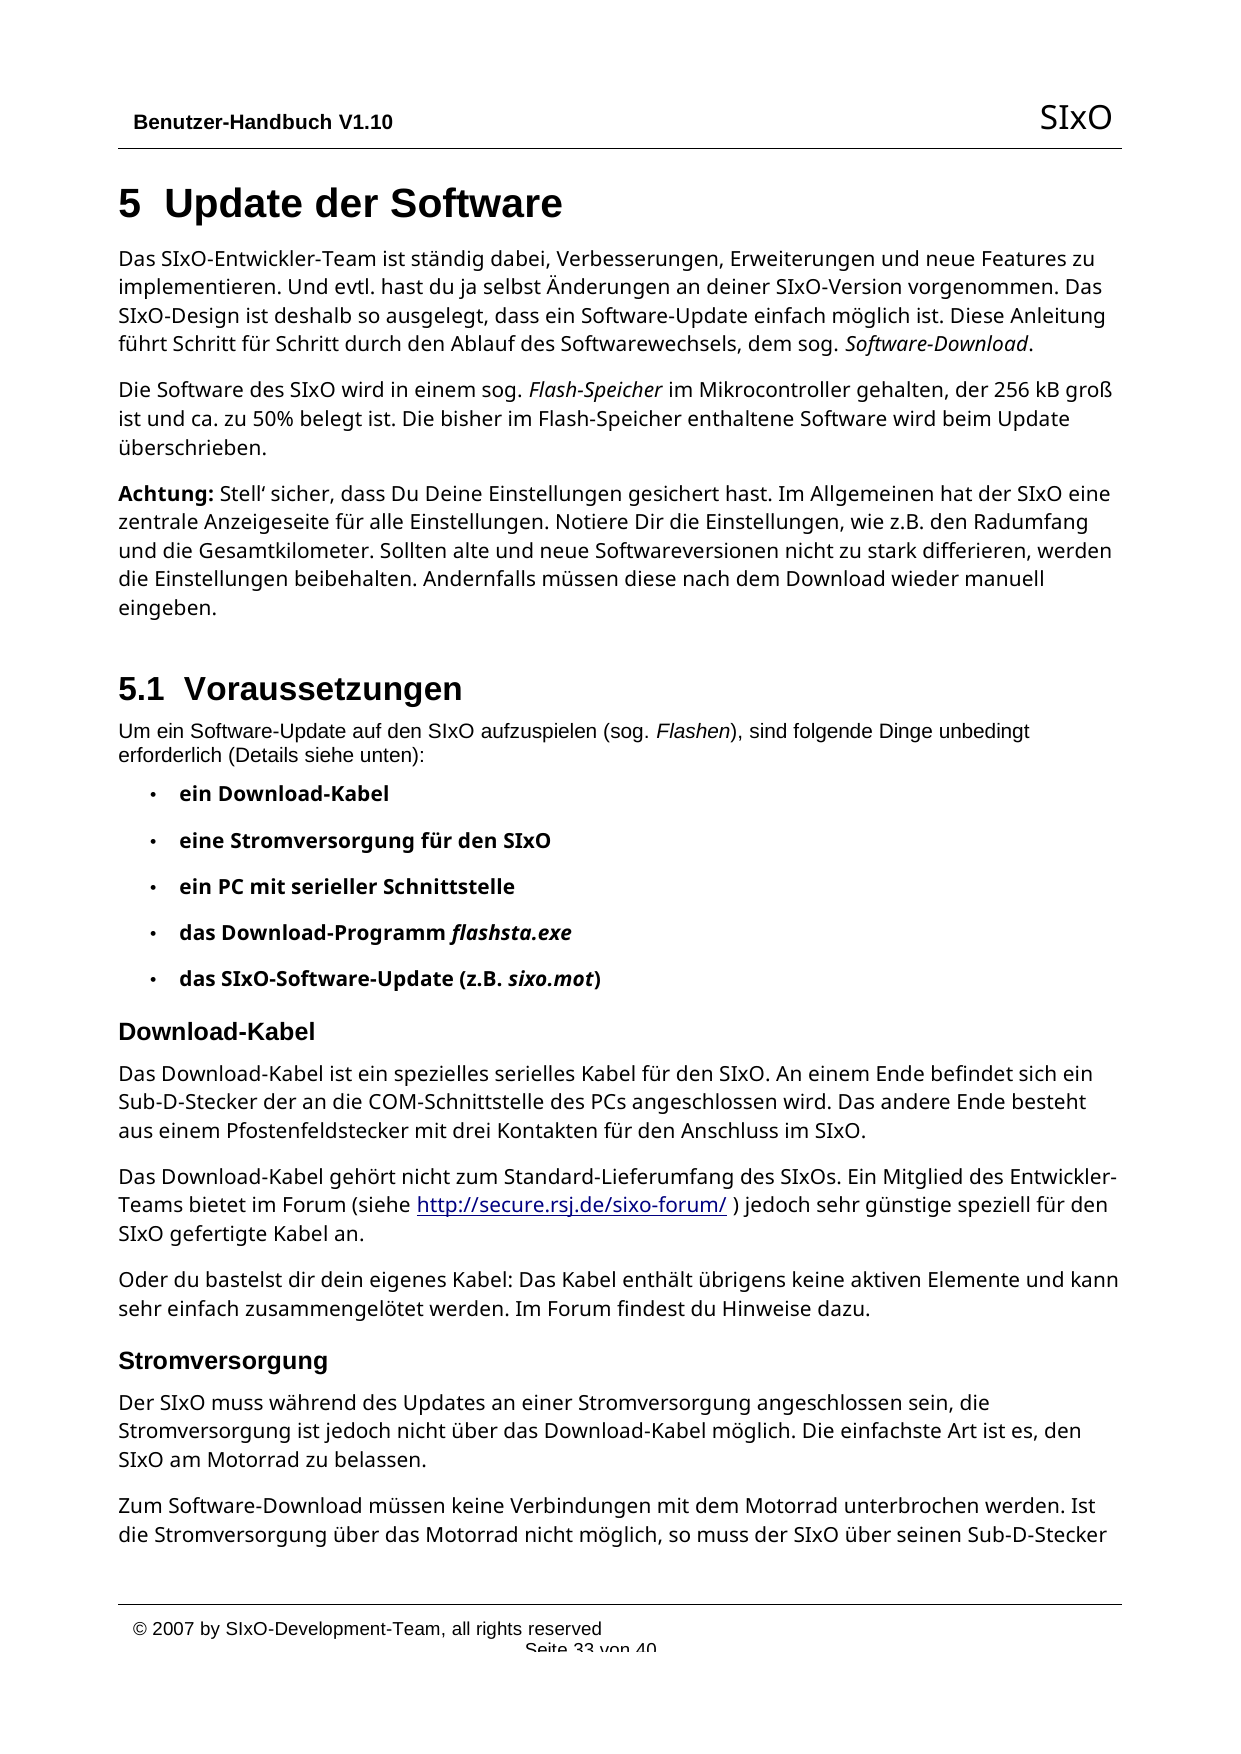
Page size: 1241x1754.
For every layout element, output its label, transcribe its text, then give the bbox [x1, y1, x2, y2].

text Das Download-Kabel gehört nicht zum Standard-Lieferumfang des SIxOs. Ein Mitglied des Entwickler-Teams bietet im Forum (siehe http://secure.rsj.de/sixo-forum/ ) jedoch sehr günstige speziell für den SIxO gefertigte Kabel an. [118, 1162, 1122, 1247]
list eine Stromversorgung für den SIxO [150, 826, 1122, 854]
list das SIxO-Software-Update (z.B. sixo.mot) [150, 964, 1122, 993]
subtitle Download-Kabel [118, 1018, 1122, 1046]
list ein PC mit serieller Schnittstelle [150, 872, 1122, 900]
text Die Software des SIxO wird in einem sog. Flash-Speicher im Mikrocontroller gehalten, der 256 kB groß ist und ca. zu 50% belegt ist. Die bisher im Flash-Speicher enthaltene Software wird beim Update überschrieben. [118, 375, 1122, 461]
text Das SIxO-Entwickler-Team ist ständig dabei, Verbesserungen, Erweiterungen und neue Features zu implementieren. Und evtl. hast du ja selbst Änderungen an deiner SIxO-Version vorgenommen. Das SIxO-Design ist deshalb so ausgelegt, dass ein Software-Update einfach möglich ist. Diese Anleitung führt Schritt für Schritt durch den Ablauf des Softwarewechsels, dem sog. Software-Download. [118, 243, 1122, 358]
text Der SIxO muss während des Updates an einer Stromversorgung angeschlossen sein, die Stromversorgung ist jedoch nicht über das Download-Kabel möglich. Die einfachste Art ist es, den SIxO am Motorrad zu belassen. [118, 1388, 1122, 1473]
text Das Download-Kabel ist ein spezielles serielles Kabel für den SIxO. An einem Ende befindet sich ein Sub-D-Stecker der an die COM-Schnittstelle des PCs angeschlossen wird. Das andere Ende besteht aus einem Pfostenfeldstecker mit drei Kontakten für den Anschluss im SIxO. [118, 1058, 1122, 1144]
subtitle Voraussetzungen [118, 670, 1122, 707]
text Zum Software-Download müssen keine Verbindungen mit dem Motorrad unterbrochen werden. Ist die Stromversorgung über das Motorrad nicht möglich, so muss der SIxO über seinen Sub-D-Stecker [118, 1491, 1122, 1548]
subtitle Update der Software [118, 180, 1122, 226]
text Achtung: Stell‘ sicher, dass Du Deine Einstellungen gesichert hast. Im Allgemeinen hat der SIxO eine zentrale Anzeigeseite für alle Einstellungen. Notiere Dir die Einstellungen, wie z.B. den Radumfang und die Gesamtkilometer. Sollten alte und neue Softwareversionen nicht zu stark differieren, werden die Einstellungen beibehalten. Andernfalls müssen diese nach dem Download wieder manuell eingeben. [118, 479, 1122, 621]
list ein Download-Kabel [150, 779, 1122, 808]
text Um ein Software-Update auf den SIxO aufzuspielen (sog. Flashen), sind folgende Dinge unbedingt erforderlich (Details siehe unten): [118, 720, 1122, 767]
list das Download-Programm flashsta.exe [150, 918, 1122, 947]
text Oder du bastelst dir dein eigenes Kabel: Das Kabel enthält übrigens keine aktiven Elemente und kann sehr einfach zusammengelötet werden. Im Forum findest du Hinweise dazu. [118, 1265, 1122, 1322]
subtitle Stromversorgung [118, 1347, 1122, 1375]
